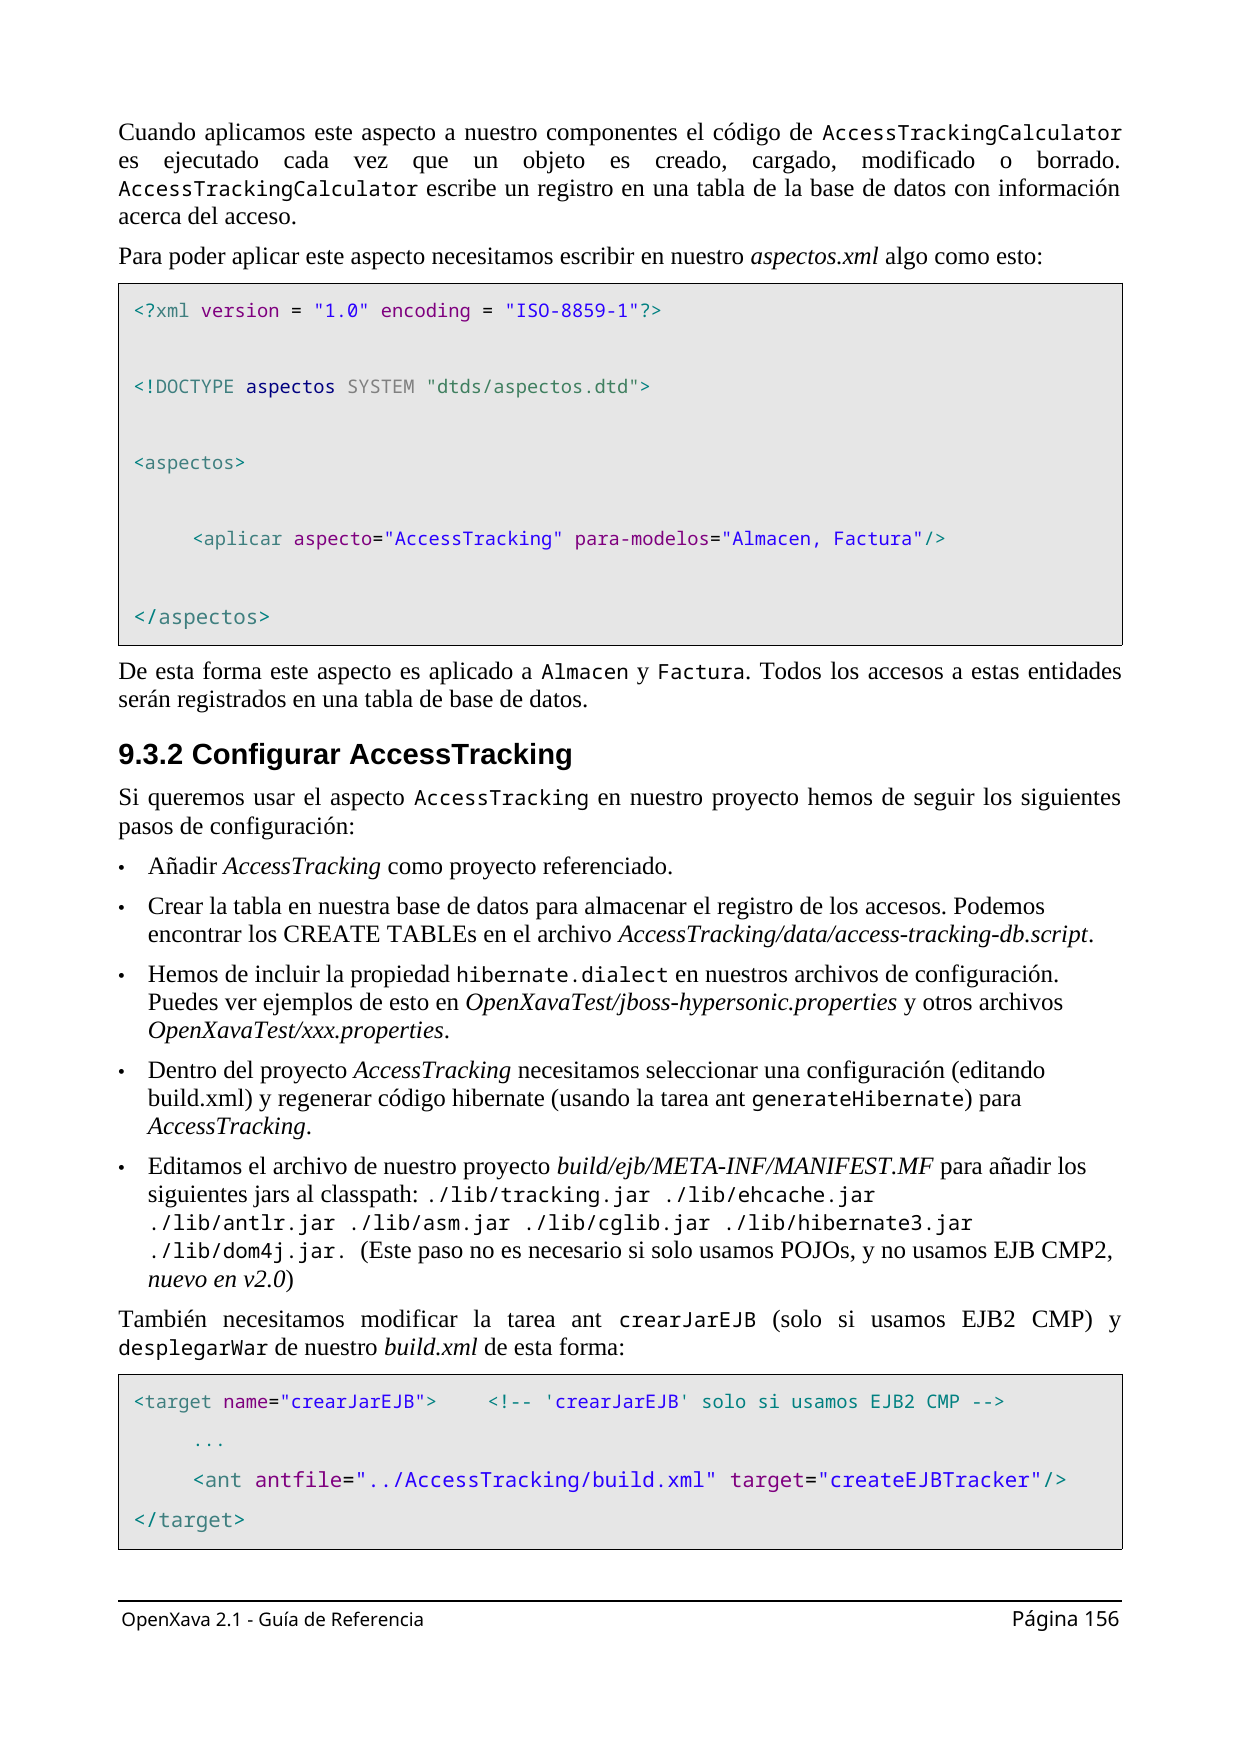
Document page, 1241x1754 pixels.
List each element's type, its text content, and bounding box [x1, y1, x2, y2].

list Dentro del proyecto AccessTracking necesitamos seleccionar una configuración (editando build.xml) y regenerar código hibernate (usando la tarea ant generateHibernate) para AccessTracking. [118, 1056, 1122, 1140]
text De esta forma este aspecto es aplicado a Almacen y Factura. Todos los accesos a estas entidades serán registrados en una tabla de base de datos. [118, 657, 1122, 713]
text También necesitamos modificar la tarea ant crearJarEJB (solo si usamos EJB2 CMP) y desplegarWar de nuestro build.xml de esta forma: [118, 1305, 1122, 1361]
list Hemos de incluir la propiedad hibernate.dialect en nuestros archivos de configuración. Puedes ver ejemplos de esto en OpenXavaTest/jboss-hypersonic.properties y otros archivos OpenXavaTest/xxx.properties. [118, 960, 1122, 1044]
text <?xml version = "1.0" encoding = "ISO-8859-1"?> [119, 284, 1122, 321]
list Añadir AccessTracking como proyecto referenciado. [118, 852, 1122, 880]
text <target name="crearJarEJB"> <!-- 'crearJarEJB' solo si usamos EJB2 CMP --> [119, 1375, 1122, 1412]
text Si queremos usar el aspecto AccessTracking en nuestro proyecto hemos de seguir los siguientes pasos de configuración: [118, 783, 1122, 839]
subtitle Configurar AccessTracking [118, 738, 1122, 771]
text </target> [119, 1491, 1122, 1549]
text Para poder aplicar este aspecto necesitamos escribir en nuestro aspectos.xml algo como esto: [118, 242, 1122, 270]
list Editamos el archivo de nuestro proyecto build/ejb/META-INF/MANIFEST.MF para añadir los siguientes jars al classpath: ./lib/tracking.jar ./lib/ehcache.jar ./lib/antlr.jar ./lib/asm.jar ./lib/cglib.jar ./lib/hibernate3.jar ./lib/dom4j.jar. (Este paso no es necesario si solo usamos POJOs, y no usamos EJB CMP2, nuevo en v2.0) [118, 1152, 1122, 1292]
text <ant antfile="../AccessTracking/build.xml" target="createEJBTracker"/> [119, 1450, 1122, 1491]
text <aplicar aspecto="AccessTracking" para-modelos="Almacen, Factura"/> [119, 511, 1122, 549]
text Cuando aplicamos este aspecto a nuestro componentes el código de AccessTrackingCalculator es ejecutado cada vez que un objeto es creado, cargado, modificado o borrado. AccessTrackingCalculator escribe un registro en una tabla de la base de datos con información acerca del acceso. [118, 118, 1122, 230]
text <aspectos> [119, 435, 1122, 473]
list Crear la tabla en nuestra base de datos para almacenar el registro de los accesos. Podemos encontrar los CREATE TABLEs en el archivo AccessTracking/data/access-tracking-db.script. [118, 892, 1122, 948]
text ... [119, 1412, 1122, 1450]
text <!DOCTYPE aspectos SYSTEM "dtds/aspectos.dtd"> [119, 359, 1122, 397]
text </aspectos> [119, 587, 1122, 645]
